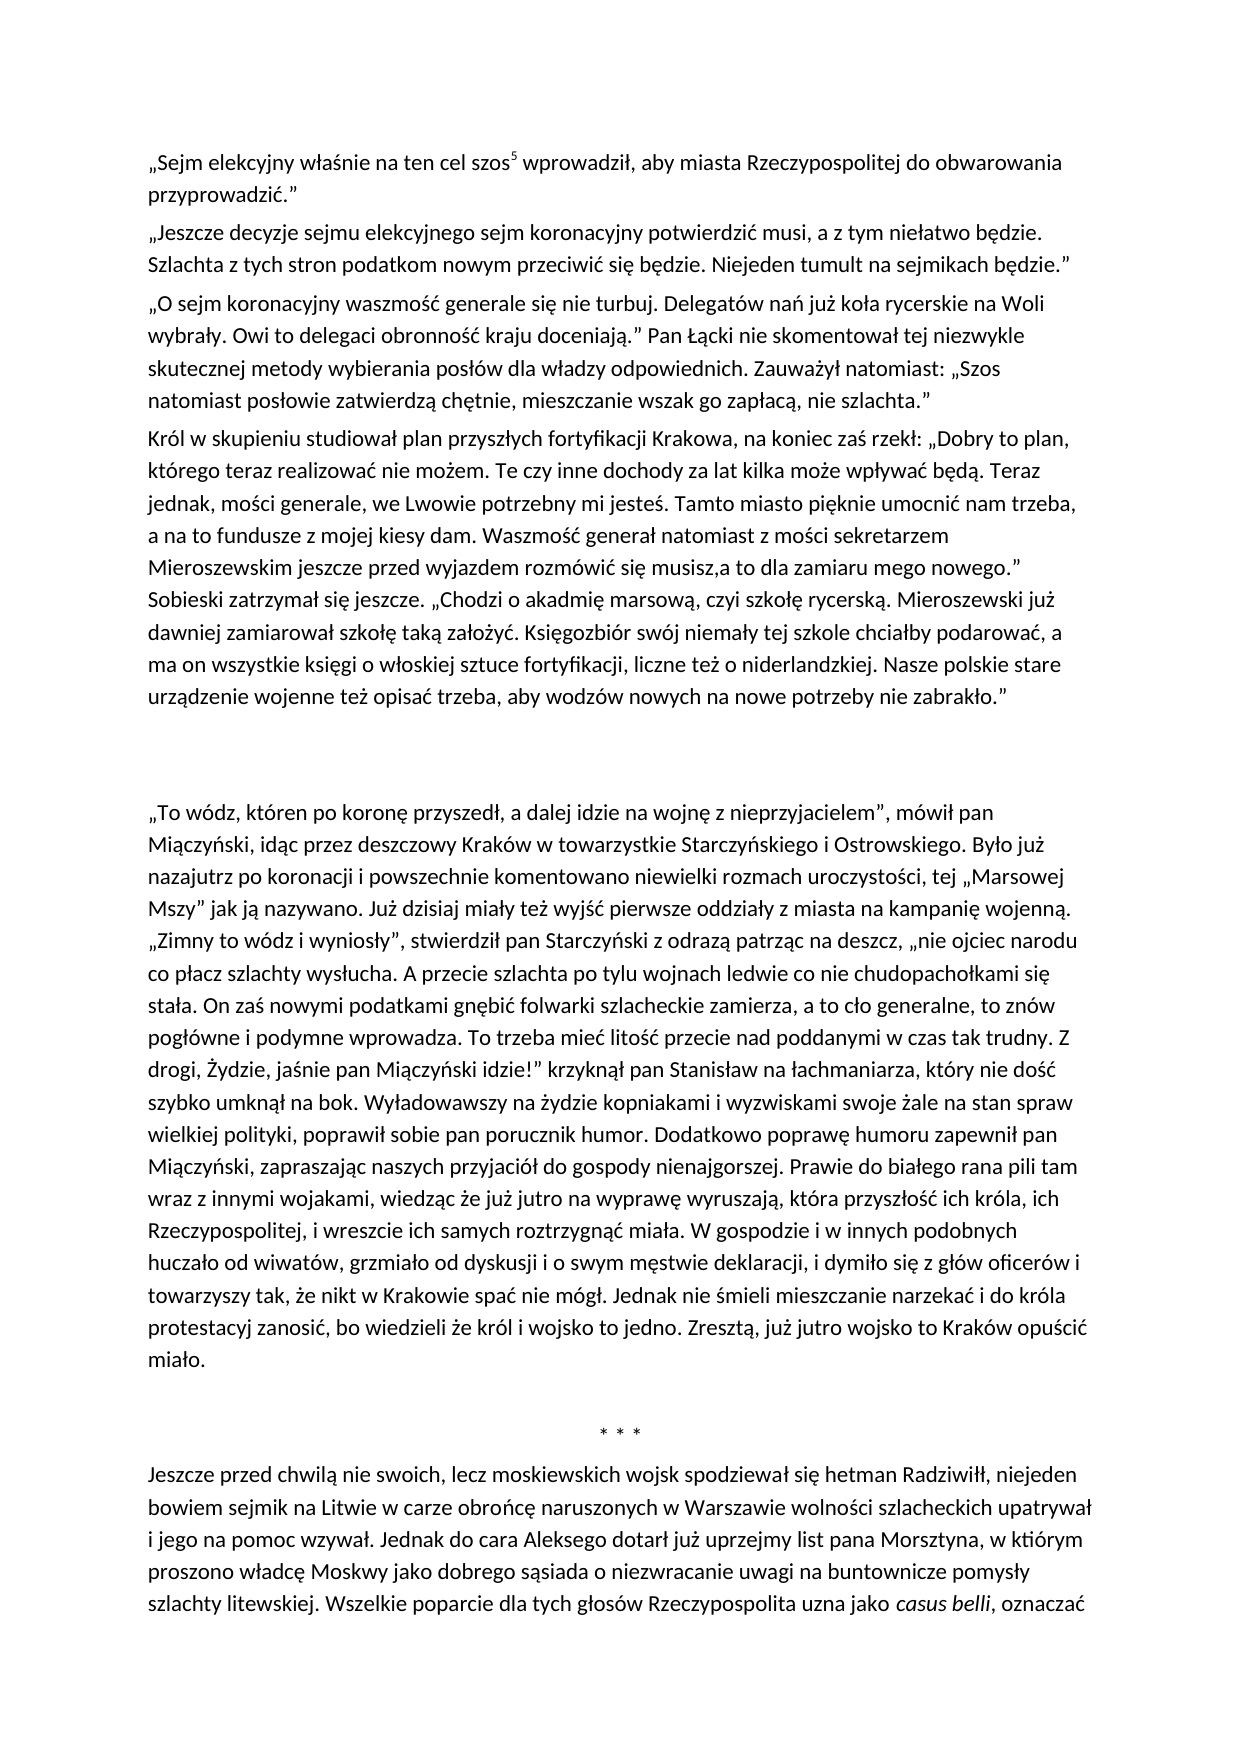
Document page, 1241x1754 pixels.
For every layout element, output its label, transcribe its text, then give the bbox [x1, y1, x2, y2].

text „Sejm elekcyjny właśnie na ten cel szos wprowadził, aby miasta Rzeczypospolitej do obwarowania przyprowadzić.” [148, 148, 1093, 208]
text Król w skupieniu studiował plan przyszłych fortyfikacji Krakowa, na koniec zaś rzekł: „Dobry to plan, którego teraz realizować nie możem. Te czy inne dochody za lat kilka może wpływać będą. Teraz jednak, mości generale, we Lwowie potrzebny mi jesteś. Tamto miasto pięknie umocnić nam trzeba, a na to fundusze z mojej kiesy dam. Waszmość generał natomiast z mości sekretarzem Mieroszewskim jeszcze przed wyjazdem rozmówić się musisz,a to dla zamiaru mego nowego.” Sobieski zatrzymał się jeszcze. „Chodzi o akadmię marsową, czyi szkołę rycerską. Mieroszewski już dawniej zamiarował szkołę taką założyć. Księgozbiór swój niemały tej szkole chciałby podarować, a ma on wszystkie księgi o włoskiej sztuce fortyfikacji, liczne też o niderlandzkiej. Nasze polskie stare urządzenie wojenne też opisać trzeba, aby wodzów nowych na nowe potrzeby nie zabrakło.” [148, 424, 1093, 710]
text „To wódz, któren po koronę przyszedł, a dalej idzie na wojnę z nieprzyjacielem”, mówił pan Miączyński, idąc przez deszczowy Kraków w towarzystkie Starczyńskiego i Ostrowskiego. Było już nazajutrz po koronacji i powszechnie komentowano niewielki rozmach uroczystości, tej „Marsowej Mszy” jak ją nazywano. Już dzisiaj miały też wyjść pierwsze oddziały z miasta na kampanię wojenną. „Zimny to wódz i wyniosły”, stwierdził pan Starczyński z odrazą patrząc na deszcz, „nie ojciec narodu co płacz szlachty wysłucha. A przecie szlachta po tylu wojnach ledwie co nie chudopachołkami się stała. On zaś nowymi podatkami gnębić folwarki szlacheckie zamierza, a to cło generalne, to znów pogłówne i podymne wprowadza. To trzeba mieć litość przecie nad poddanymi w czas tak trudny. Z drogi, Żydzie, jaśnie pan Miączyński idzie!” krzyknął pan Stanisław na łachmaniarza, który nie dość szybko umknął na bok. Wyładowawszy na żydzie kopniakami i wyzwiskami swoje żale na stan spraw wielkiej polityki, poprawił sobie pan porucznik humor. Dodatkowo poprawę humoru zapewnił pan Miączyński, zapraszając naszych przyjaciół do gospody nienajgorszej. Prawie do białego rana pili tam wraz z innymi wojakami, wiedząc że już jutro na wyprawę wyruszają, która przyszłość ich króla, ich Rzeczypospolitej, i wreszcie ich samych roztrzygnąć miała. W gospodzie i w innych podobnych huczało od wiwatów, grzmiało od dyskusji i o swym męstwie deklaracji, i dymiło się z głów oficerów i towarzyszy tak, że nikt w Krakowie spać nie mógł. Jednak nie śmieli mieszczanie narzekać i do króla protestacyj zanosić, bo wiedzieli że król i wojsko to jedno. Zresztą, już jutro wojsko to Kraków opuścić miało. [148, 798, 1093, 1373]
text Jeszcze przed chwilą nie swoich, lecz moskiewskich wojsk spodziewał się hetman Radziwiłł, niejeden bowiem sejmik na Litwie w carze obrońcę naruszonych w Warszawie wolności szlacheckich upatrywał i jego na pomoc wzywał. Jednak do cara Aleksego dotarł już uprzejmy list pana Morsztyna, w ktiórym proszono władcę Moskwy jako dobrego sąsiada o niezwracanie uwagi na buntownicze pomysły szlachty litewskiej. Wszelkie poparcie dla tych głosów Rzeczypospolita uzna jako casus belli, oznaczać [148, 1461, 1093, 1617]
text * * * [148, 1422, 1093, 1450]
text „Jeszcze decyzje sejmu elekcyjnego sejm koronacyjny potwierdzić musi, a z tym niełatwo będzie. Szlachta z tych stron podatkom nowym przeciwić się będzie. Niejeden tumult na sejmikach będzie.” [148, 218, 1093, 279]
text „O sejm koronacyjny waszmość generale się nie turbuj. Delegatów nań już koła rycerskie na Woli wybrały. Owi to delegaci obronność kraju doceniają.” Pan Łącki nie skomentował tej niezwykle skutecznej metody wybierania posłów dla władzy odpowiednich. Zauważył natomiast: „Szos natomiast posłowie zatwierdzą chętnie, mieszczanie wszak go zapłacą, nie szlachta.” [148, 289, 1093, 414]
